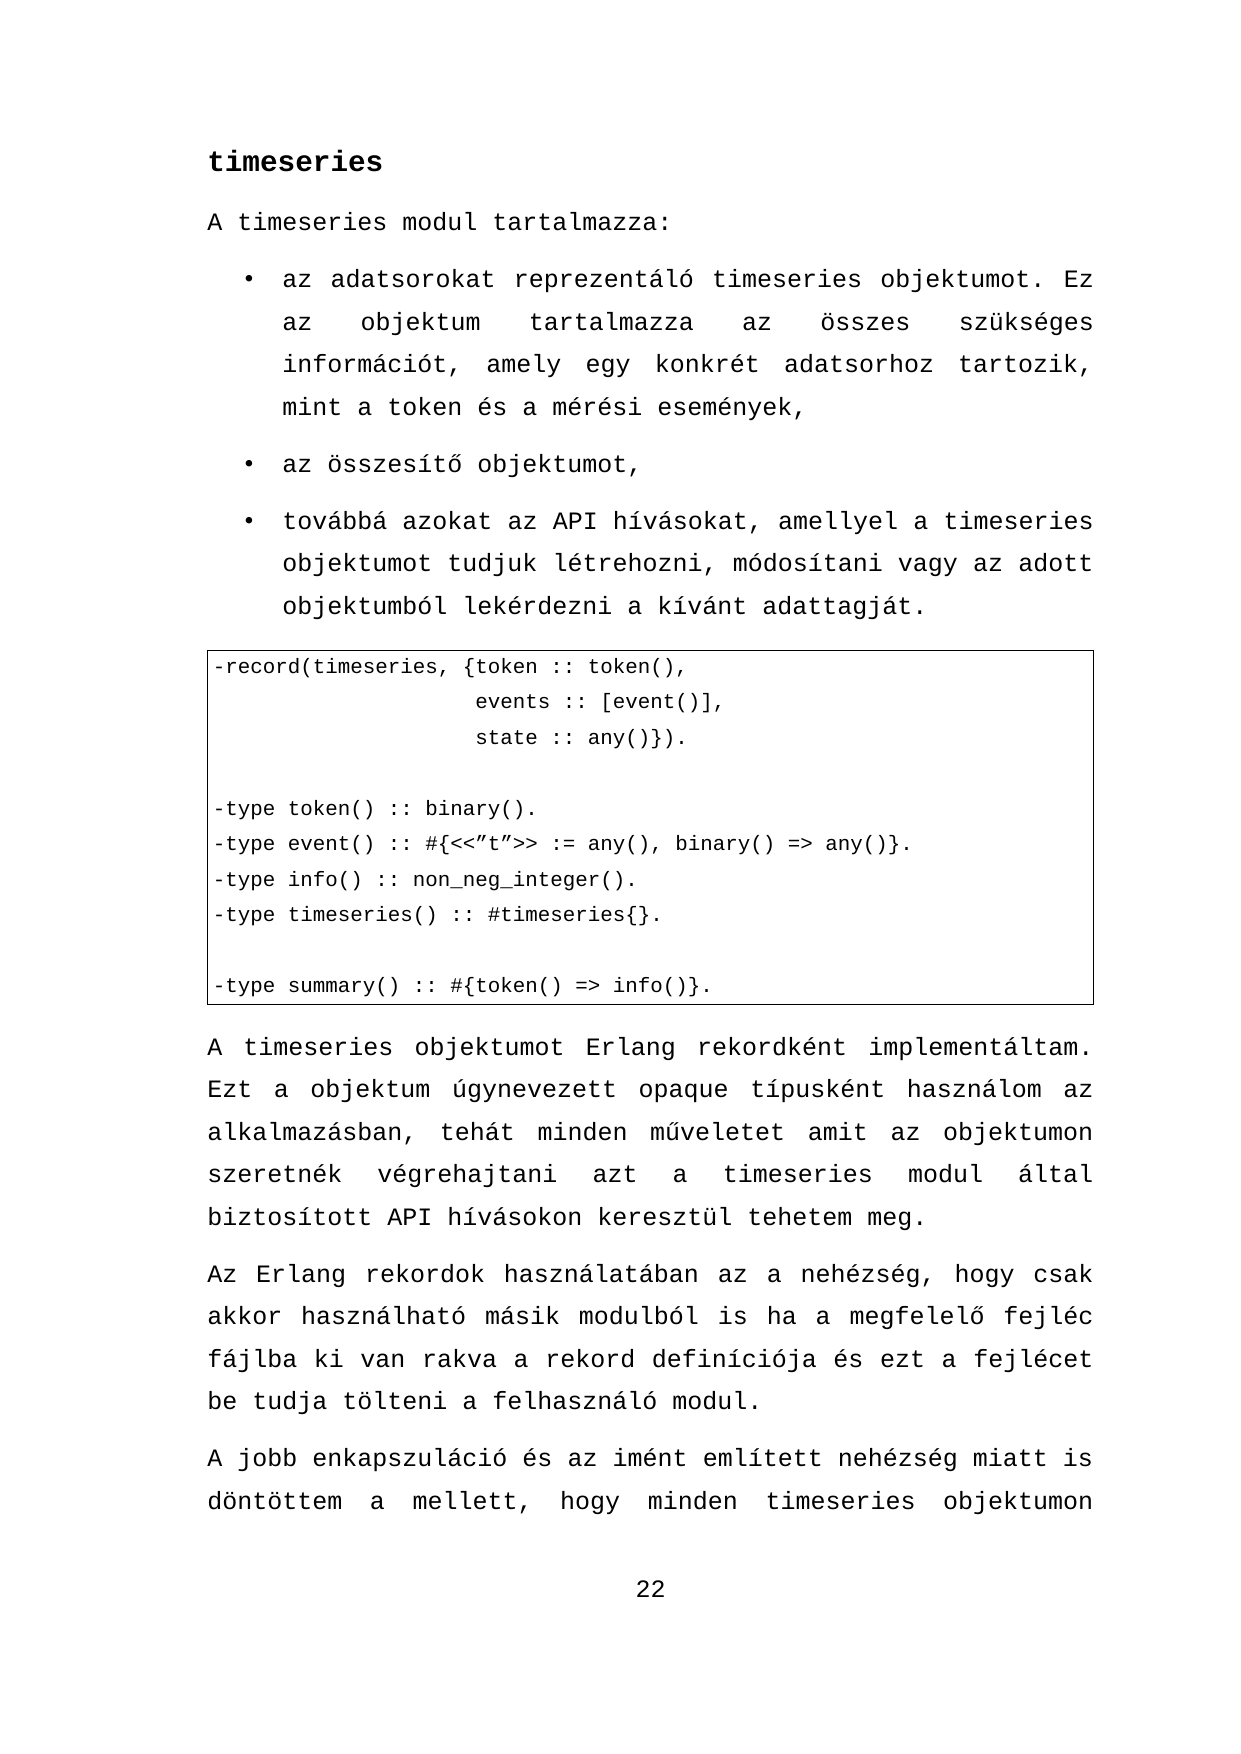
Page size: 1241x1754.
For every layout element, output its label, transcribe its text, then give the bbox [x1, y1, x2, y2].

subtitle timeseries [207, 147, 1093, 180]
text A timeseries objektumot Erlang rekordként implementáltam. Ezt a objektum úgynevezett opaque típusként használom az alkalmazásban, tehát minden műveletet amit az objektumon szeretnék végrehajtani azt a timeseries modul által biztosított API hívásokon keresztül tehetem meg. [207, 1034, 1093, 1233]
list az összesítő objektumot, [244, 451, 1093, 479]
text A timeseries modul tartalmazza: [207, 209, 1093, 238]
text Az Erlang rekordok használatában az a nehézség, hogy csak akkor használható másik modulból is ha a megfelelő fejléc fájlba ki van rakva a rekord definíciója és ezt a fejlécet be tudja tölteni a felhasználó modul. [207, 1261, 1093, 1417]
list továbbá azokat az API hívásokat, amellyel a timeseries objektumot tudjuk létrehozni, módosítani vagy az adott objektumból lekérdezni a kívánt adattagját. [244, 508, 1093, 622]
table_header -record(timeseries, {token :: token(), events :: [event()], state :: any()}). -type token() :: binary(). -type event() :: #{<<”t”>> := any(), binary() => any()}. -type info() :: non_neg_integer(). -type timeseries() :: #timeseries{}. -type summary() :: #{token() => info()}. [208, 651, 1093, 1004]
text A jobb enkapszuláció és az imént említett nehézség miatt is döntöttem a mellett, hogy minden timeseries objektumon [207, 1446, 1093, 1517]
list az adatsorokat reprezentáló timeseries objektumot. Ez az objektum tartalmazza az összes szükséges információt, amely egy konkrét adatsorhoz tartozik, mint a token és a mérési események, [244, 267, 1093, 422]
